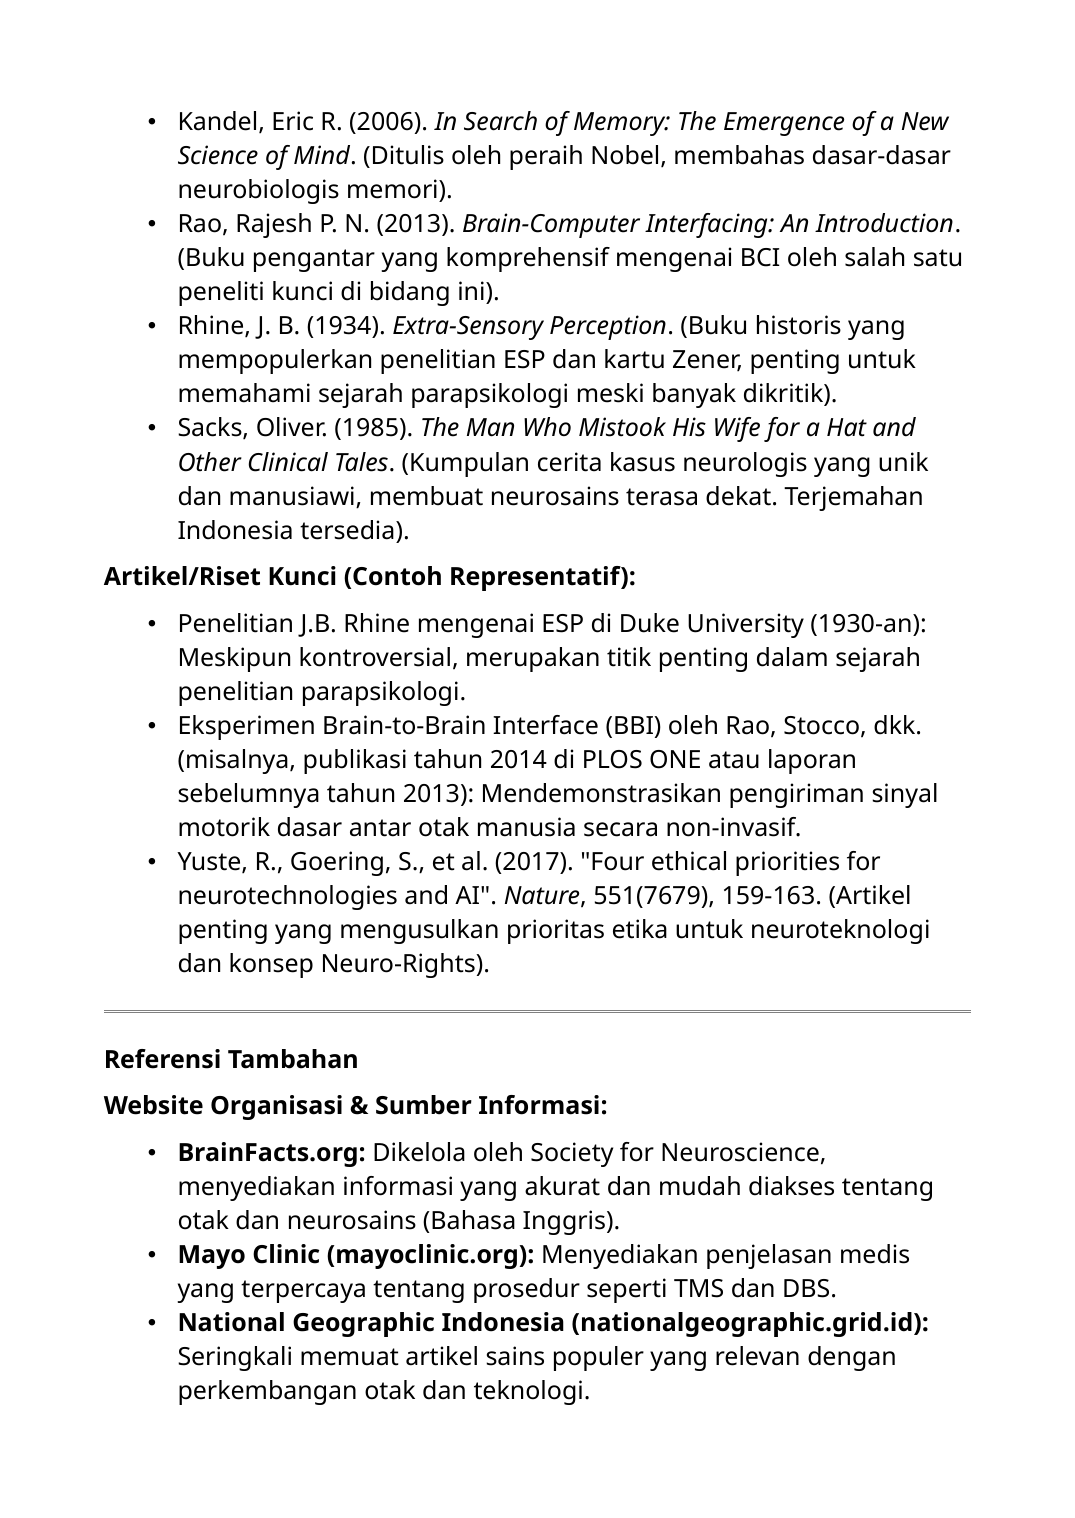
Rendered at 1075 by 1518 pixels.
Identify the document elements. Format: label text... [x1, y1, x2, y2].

list Mayo Clinic (mayoclinic.org): Menyediakan penjelasan medis yang terpercaya tentang prosedur seperti TMS dan DBS. [148, 1237, 971, 1305]
list Sacks, Oliver. (1985). The Man Who Mistook His Wife for a Hat and Other Clinical Tales. (Kumpulan cerita kasus neurologis yang unik dan manusiawi, membuat neurosains terasa dekat. Terjemahan Indonesia tersedia). [148, 410, 971, 546]
text Artikel/Riset Kunci (Contoh Representatif): [103, 559, 971, 593]
list Penelitian J.B. Rhine mengenai ESP di Duke University (1930-an): Meskipun kontroversial, merupakan titik penting dalam sejarah penelitian parapsikologi. [148, 605, 971, 708]
list BrainFacts.org: Dikelola oleh Society for Neuroscience, menyediakan informasi yang akurat dan mudah diakses tentang otak dan neurosains (Bahasa Inggris). [148, 1134, 971, 1237]
list Rhine, J. B. (1934). Extra-Sensory Perception. (Buku historis yang mempopulerkan penelitian ESP dan kartu Zener, penting untuk memahami sejarah parapsikologi meski banyak dikritik). [148, 308, 971, 410]
list Yuste, R., Goering, S., et al. (2017). "Four ethical priorities for neurotechnologies and AI". Nature, 551(7679), 159-163. (Artikel penting yang mengusulkan prioritas etika untuk neuroteknologi dan konsep Neuro-Rights). [148, 844, 971, 980]
list Eksperimen Brain-to-Brain Interface (BBI) oleh Rao, Stocco, dkk. (misalnya, publikasi tahun 2014 di PLOS ONE atau laporan sebelumnya tahun 2013): Mendemonstrasikan pengiriman sinyal motorik dasar antar otak manusia secara non-invasif. [148, 708, 971, 844]
text Referensi Tambahan [103, 1041, 971, 1076]
text Website Organisasi & Sumber Informasi: [103, 1088, 971, 1122]
list Rao, Rajesh P. N. (2013). Brain-Computer Interfacing: An Introduction. (Buku pengantar yang komprehensif mengenai BCI oleh salah satu peneliti kunci di bidang ini). [148, 206, 971, 308]
list Kandel, Eric R. (2006). In Search of Memory: The Emergence of a New Science of Mind. (Ditulis oleh peraih Nobel, membahas dasar-dasar neurobiologis memori). [148, 103, 971, 206]
list National Geographic Indonesia (nationalgeographic.grid.id): Seringkali memuat artikel sains populer yang relevan dengan perkembangan otak dan teknologi. [148, 1305, 971, 1407]
